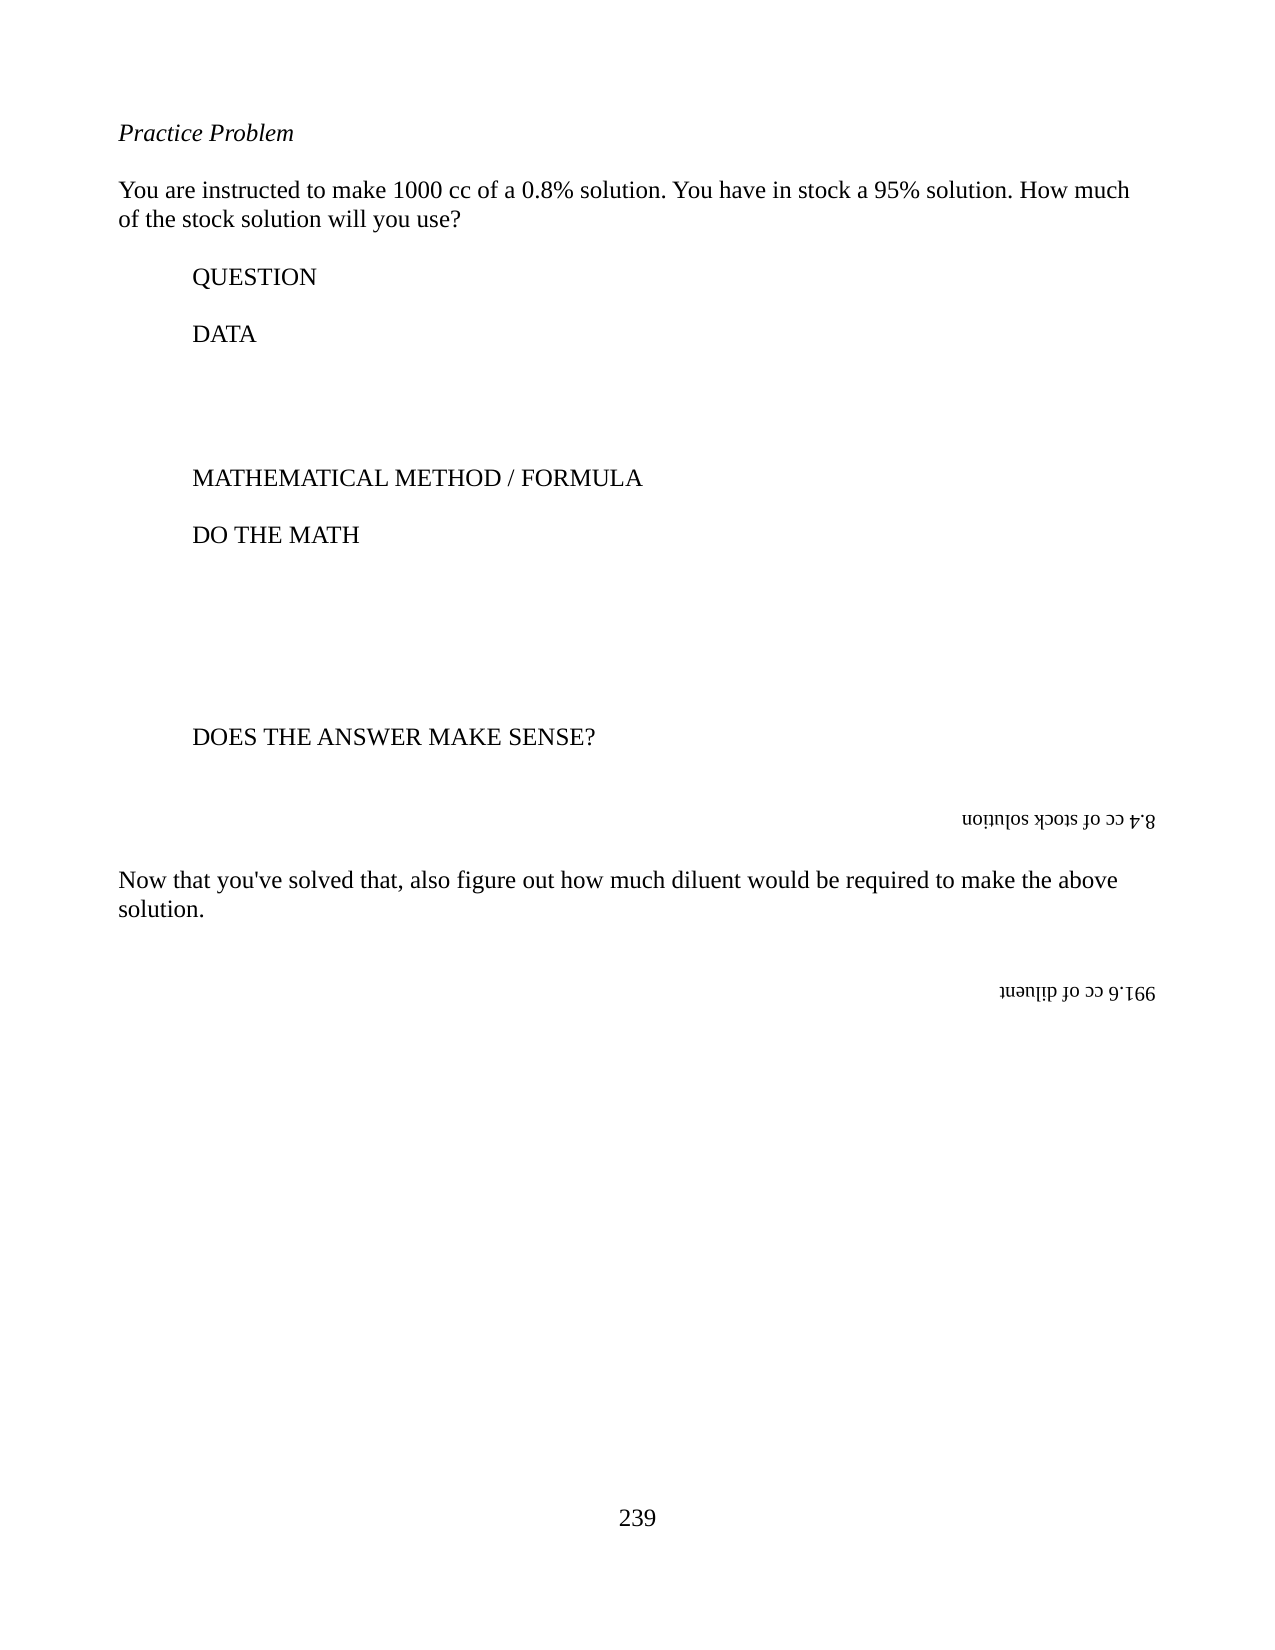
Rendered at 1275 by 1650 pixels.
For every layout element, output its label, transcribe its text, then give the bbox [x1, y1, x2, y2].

text Practice Problem [118, 118, 1157, 147]
text MATHEMATICAL METHOD / FORMULA [192, 463, 1157, 492]
text DO THE MATH [192, 521, 1157, 549]
text You are instructed to make 1000 cc of a 0.8% solution. You have in stock a 95% solution. How much of the stock solution will you use? [118, 176, 1157, 233]
text DATA [192, 319, 1157, 348]
text QUESTION [192, 262, 1157, 291]
text Now that you've solved that, also figure out how much diluent would be required to make the above solution. [118, 866, 1157, 923]
text DOES THE ANSWER MAKE SENSE? [192, 722, 1157, 751]
